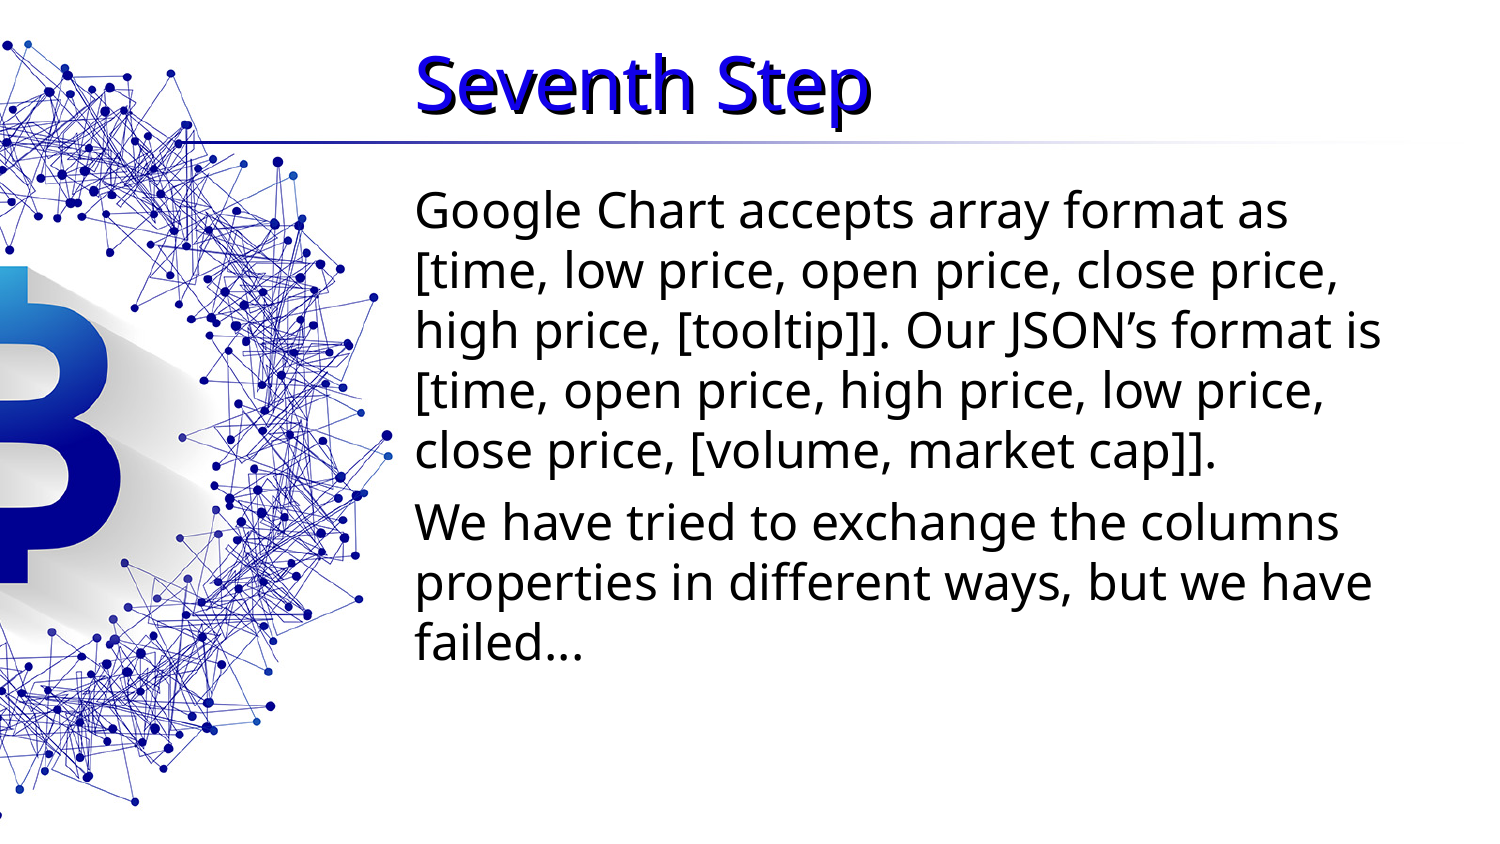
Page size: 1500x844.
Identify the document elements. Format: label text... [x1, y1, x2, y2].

list Google Chart accepts array format as [time, low price, open price, close price, high price, [tooltip]]. Our JSON’s format is [time, open price, high price, low price, close price, [volume, market cap]]. We have tried to exchange the columns properties in different ways, but we have failed... [399, 171, 1427, 748]
picture [0, 0, 1500, 844]
title Seventh Step [399, 21, 1427, 141]
